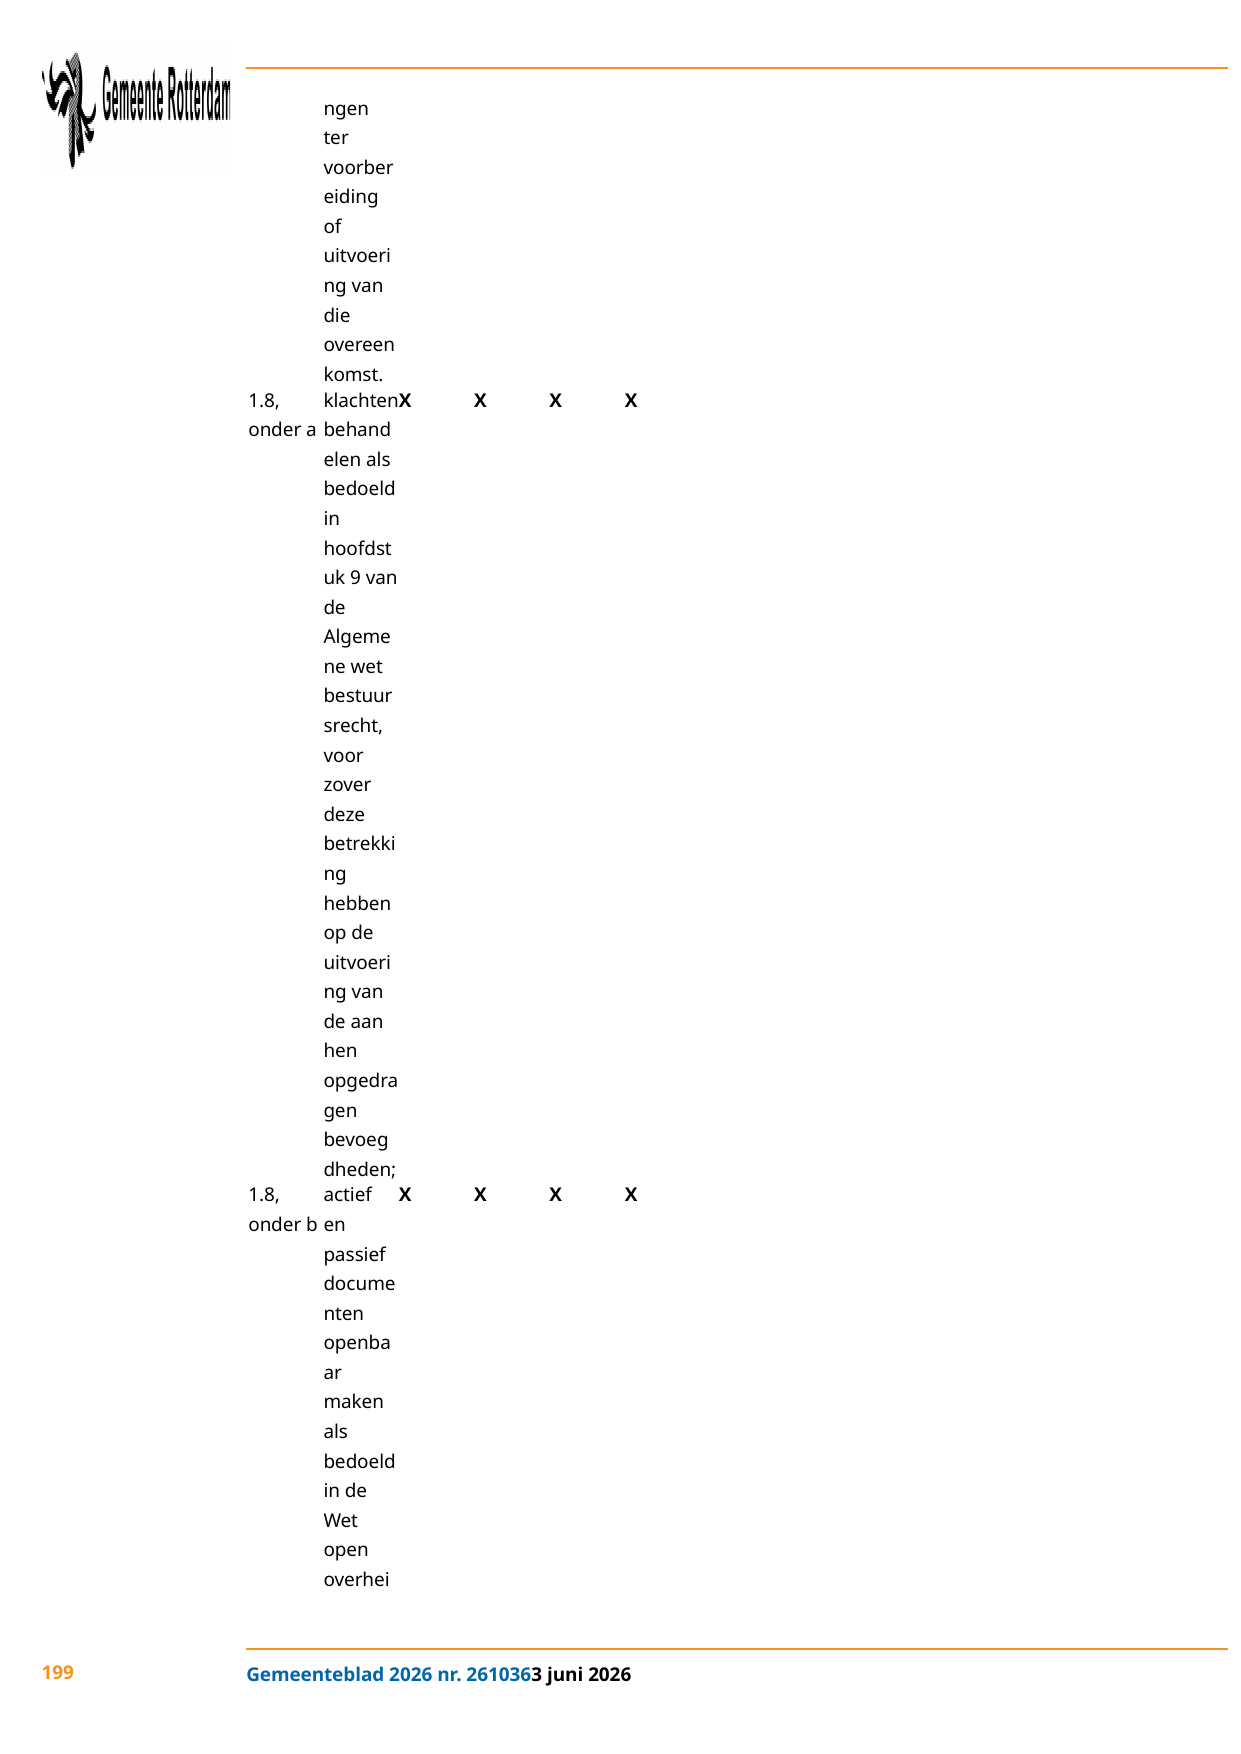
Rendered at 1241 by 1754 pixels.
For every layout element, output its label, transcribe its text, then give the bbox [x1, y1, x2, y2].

table_cell 1.8, onder b [248, 1182, 323, 1592]
picture [41, 47, 231, 172]
table_cell [1076, 95, 1152, 387]
table_cell [700, 387, 775, 1182]
table_cell [775, 95, 850, 387]
table_cell X [474, 387, 549, 1182]
table_cell X [625, 1182, 700, 1592]
table_cell [700, 95, 775, 387]
table_cell actief en passief documenten openbaar maken als bedoeld in de Wet open overhei [323, 1182, 398, 1592]
table_cell X [549, 1182, 624, 1592]
table_cell [926, 387, 1001, 1182]
table_cell [700, 1182, 775, 1592]
table_cell [1001, 1182, 1076, 1592]
table_cell X [474, 1182, 549, 1592]
table_cell [474, 95, 549, 387]
table_cell klachten behandelen als bedoeld in hoofdstuk 9 van de Algemene wet bestuursrecht, voor zover deze betrekking hebben op de uitvoering van de aan hen opgedragen bevoegdheden; [323, 387, 398, 1182]
table_cell [1076, 387, 1152, 1182]
table_cell [850, 1182, 926, 1592]
table_cell [926, 1182, 1001, 1592]
table_cell X [625, 387, 700, 1182]
table_cell [1001, 387, 1076, 1182]
table_cell [926, 95, 1001, 387]
table_cell [850, 387, 926, 1182]
table_cell X [399, 387, 474, 1182]
table_cell [248, 95, 323, 387]
table_cell ngen ter voorbereiding of uitvoering van die overeenkomst. [323, 95, 398, 387]
table_cell [850, 95, 926, 387]
table_cell [775, 387, 850, 1182]
table_cell [1076, 1182, 1152, 1592]
table_cell [549, 95, 624, 387]
table_cell X [399, 1182, 474, 1592]
table_cell [775, 1182, 850, 1592]
table_cell [399, 95, 474, 387]
table_cell [1001, 95, 1076, 387]
table_cell 1.8, onder a [248, 387, 323, 1182]
table_cell [625, 95, 700, 387]
table_cell X [549, 387, 624, 1182]
